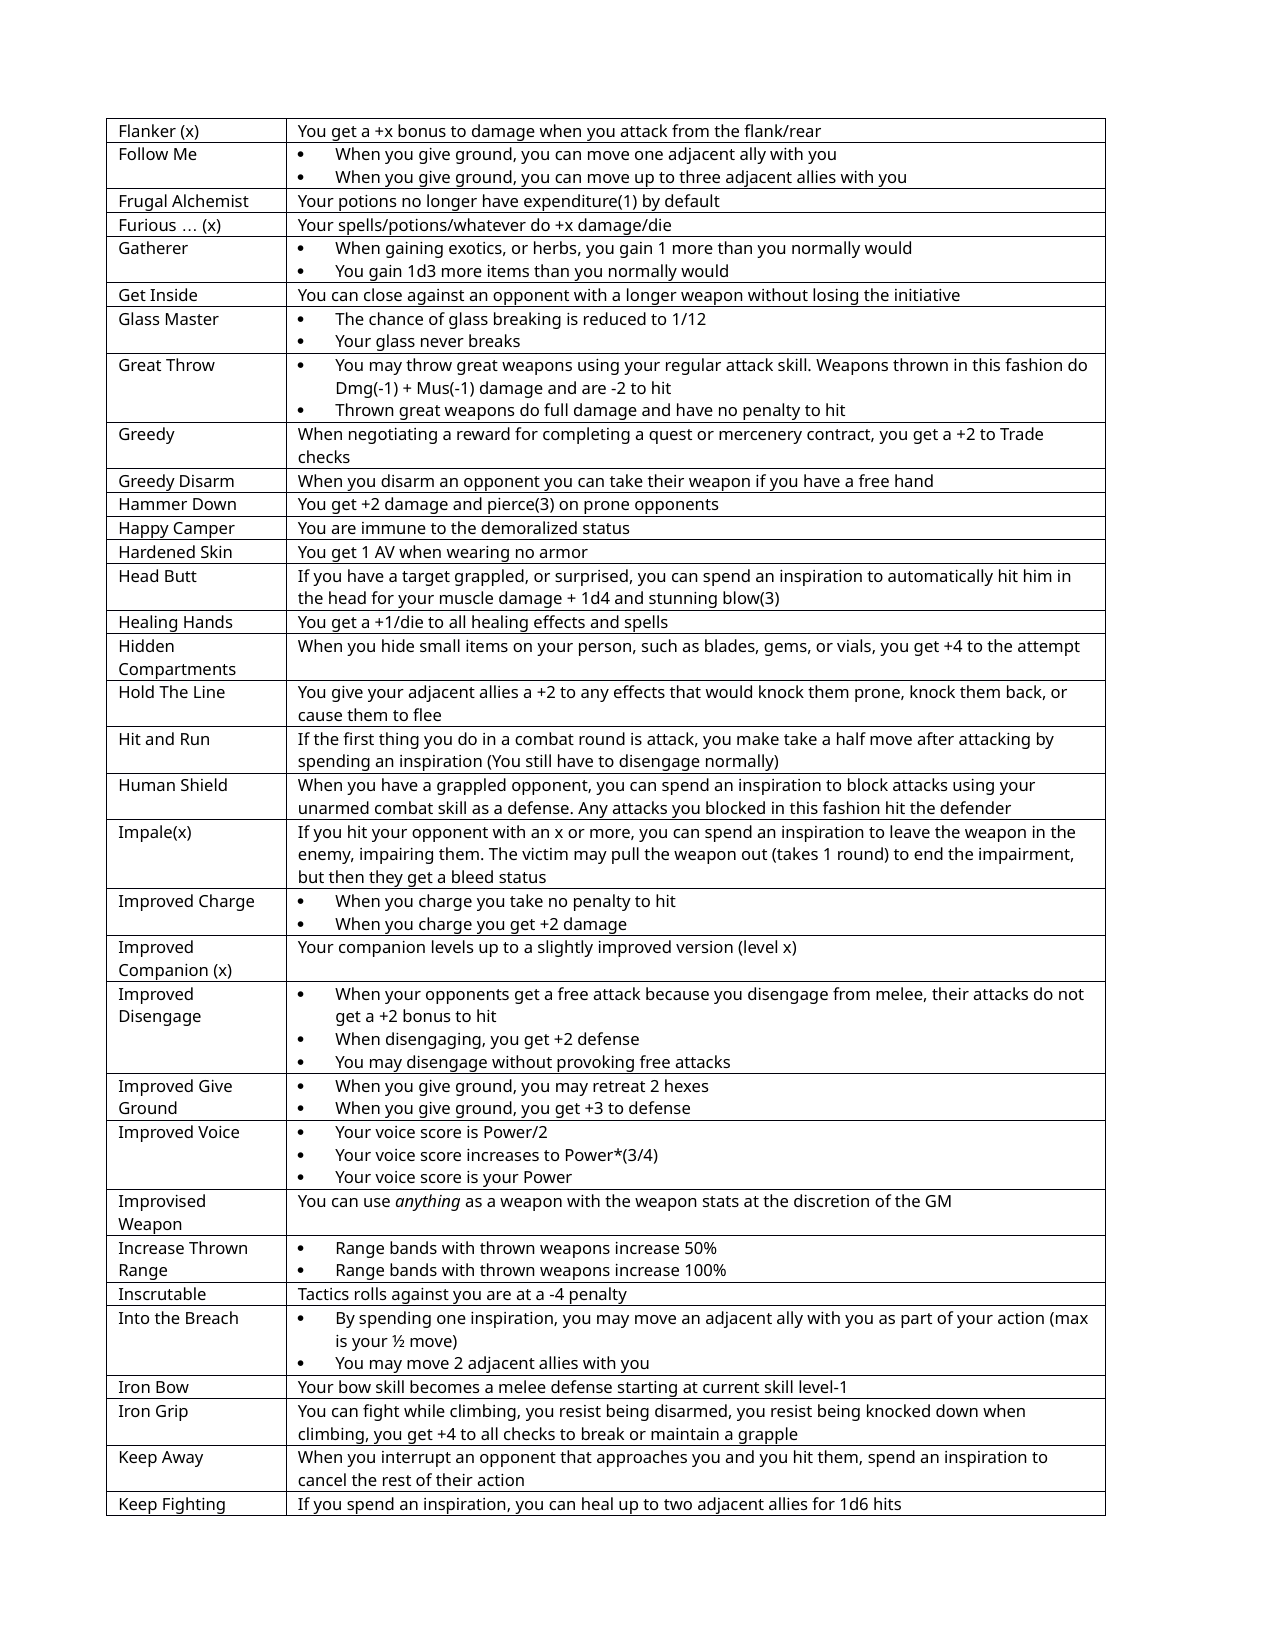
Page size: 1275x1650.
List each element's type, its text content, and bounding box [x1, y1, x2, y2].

table_cell Range bands with thrown weapons increase 50% Range bands with thrown weapons increase 100% [287, 1236, 1105, 1282]
table_cell Improved Charge [107, 889, 286, 935]
table_cell When you charge you take no penalty to hit When you charge you get +2 damage [287, 889, 1105, 935]
table_cell Inscrutable [107, 1283, 286, 1305]
table_cell You can close against an opponent with a longer weapon without losing the initiative [287, 283, 1105, 306]
table_cell Hidden Compartments [107, 634, 286, 680]
table_cell Gatherer [107, 237, 286, 282]
table_cell Your potions no longer have expenditure(1) by default [287, 189, 1105, 212]
table_cell You may throw great weapons using your regular attack skill. Weapons thrown in this fashion do Dmg(-1) + Mus(-1) damage and are -2 to hit Thrown great weapons do full damage and have no penalty to hit [287, 354, 1105, 422]
table_cell If you hit your opponent with an x or more, you can spend an inspiration to leave the weapon in the enemy, impairing them. The victim may pull the weapon out (takes 1 round) to end the impairment, but then they get a bleed status [287, 820, 1105, 888]
table_cell When you hide small items on your person, such as blades, gems, or vials, you get +4 to the attempt [287, 634, 1105, 680]
table_cell Increase Thrown Range [107, 1236, 286, 1282]
table_cell Greedy Disarm [107, 469, 286, 492]
table_cell If the first thing you do in a combat round is attack, you make take a half move after attacking by spending an inspiration (You still have to disengage normally) [287, 727, 1105, 773]
table_cell The chance of glass breaking is reduced to 1/12 Your glass never breaks [287, 307, 1105, 352]
table_cell Flanker (x) [107, 119, 286, 142]
table_cell You get a +1/die to all healing effects and spells [287, 611, 1105, 633]
table_cell When you give ground, you may retreat 2 hexes When you give ground, you get +3 to defense [287, 1074, 1105, 1119]
table_cell You can use anything as a weapon with the weapon stats at the discretion of the GM [287, 1190, 1105, 1235]
table_cell Your companion levels up to a slightly improved version (level x) [287, 936, 1105, 981]
table_cell When gaining exotics, or herbs, you gain 1 more than you normally would You gain 1d3 more items than you normally would [287, 237, 1105, 282]
table_cell Improved Voice [107, 1121, 286, 1189]
table_cell Your spells/potions/whatever do +x damage/die [287, 213, 1105, 236]
table_cell Iron Bow [107, 1376, 286, 1398]
table_cell Healing Hands [107, 611, 286, 633]
table_cell Improved Disengage [107, 982, 286, 1073]
table_cell Your bow skill becomes a melee defense starting at current skill level-1 [287, 1376, 1105, 1398]
table_cell You are immune to the demoralized status [287, 517, 1105, 539]
table_cell Iron Grip [107, 1399, 286, 1445]
table_cell Into the Breach [107, 1306, 286, 1374]
table_cell When your opponents get a free attack because you disengage from melee, their attacks do not get a +2 bonus to hit When disengaging, you get +2 defense You may disengage without provoking free attacks [287, 982, 1105, 1073]
table_cell When negotiating a reward for completing a quest or mercenery contract, you get a +2 to Trade checks [287, 423, 1105, 468]
table_cell Hardened Skin [107, 540, 286, 563]
table_cell If you spend an inspiration, you can heal up to two adjacent allies for 1d6 hits [287, 1492, 1105, 1515]
table_cell Follow Me [107, 143, 286, 188]
table_cell When you give ground, you can move one adjacent ally with you When you give ground, you can move up to three adjacent allies with you [287, 143, 1105, 188]
table_cell When you disarm an opponent you can take their weapon if you have a free hand [287, 469, 1105, 492]
table_cell You get 1 AV when wearing no armor [287, 540, 1105, 563]
table_cell Greedy [107, 423, 286, 468]
table_cell Improvised Weapon [107, 1190, 286, 1235]
table_cell You get +2 damage and pierce(3) on prone opponents [287, 493, 1105, 516]
table_cell Happy Camper [107, 517, 286, 539]
table_cell Human Shield [107, 774, 286, 819]
table_cell Keep Away [107, 1446, 286, 1491]
table_cell Impale(x) [107, 820, 286, 888]
table_cell Hold The Line [107, 681, 286, 726]
table_cell If you have a target grappled, or surprised, you can spend an inspiration to automatically hit him in the head for your muscle damage + 1d4 and stunning blow(3) [287, 564, 1105, 609]
table_cell When you interrupt an opponent that approaches you and you hit them, spend an inspiration to cancel the rest of their action [287, 1446, 1105, 1491]
table_cell Hammer Down [107, 493, 286, 516]
table_cell Your voice score is Power/2 Your voice score increases to Power*(3/4) Your voice score is your Power [287, 1121, 1105, 1189]
table_cell You give your adjacent allies a +2 to any effects that would knock them prone, knock them back, or cause them to flee [287, 681, 1105, 726]
table_cell Great Throw [107, 354, 286, 422]
table_cell Keep Fighting [107, 1492, 286, 1515]
table_cell You can fight while climbing, you resist being disarmed, you resist being knocked down when climbing, you get +4 to all checks to break or maintain a grapple [287, 1399, 1105, 1445]
table_cell Furious … (x) [107, 213, 286, 236]
table_cell Get Inside [107, 283, 286, 306]
table_cell You get a +x bonus to damage when you attack from the flank/rear [287, 119, 1105, 142]
table_cell When you have a grappled opponent, you can spend an inspiration to block attacks using your unarmed combat skill as a defense. Any attacks you blocked in this fashion hit the defender [287, 774, 1105, 819]
table_cell Improved Give Ground [107, 1074, 286, 1119]
table_cell Improved Companion (x) [107, 936, 286, 981]
table_cell Head Butt [107, 564, 286, 609]
table_cell Frugal Alchemist [107, 189, 286, 212]
table_cell By spending one inspiration, you may move an adjacent ally with you as part of your action (max is your ½ move) You may move 2 adjacent allies with you [287, 1306, 1105, 1374]
table_cell Hit and Run [107, 727, 286, 773]
table_cell Glass Master [107, 307, 286, 352]
table_cell Tactics rolls against you are at a -4 penalty [287, 1283, 1105, 1305]
